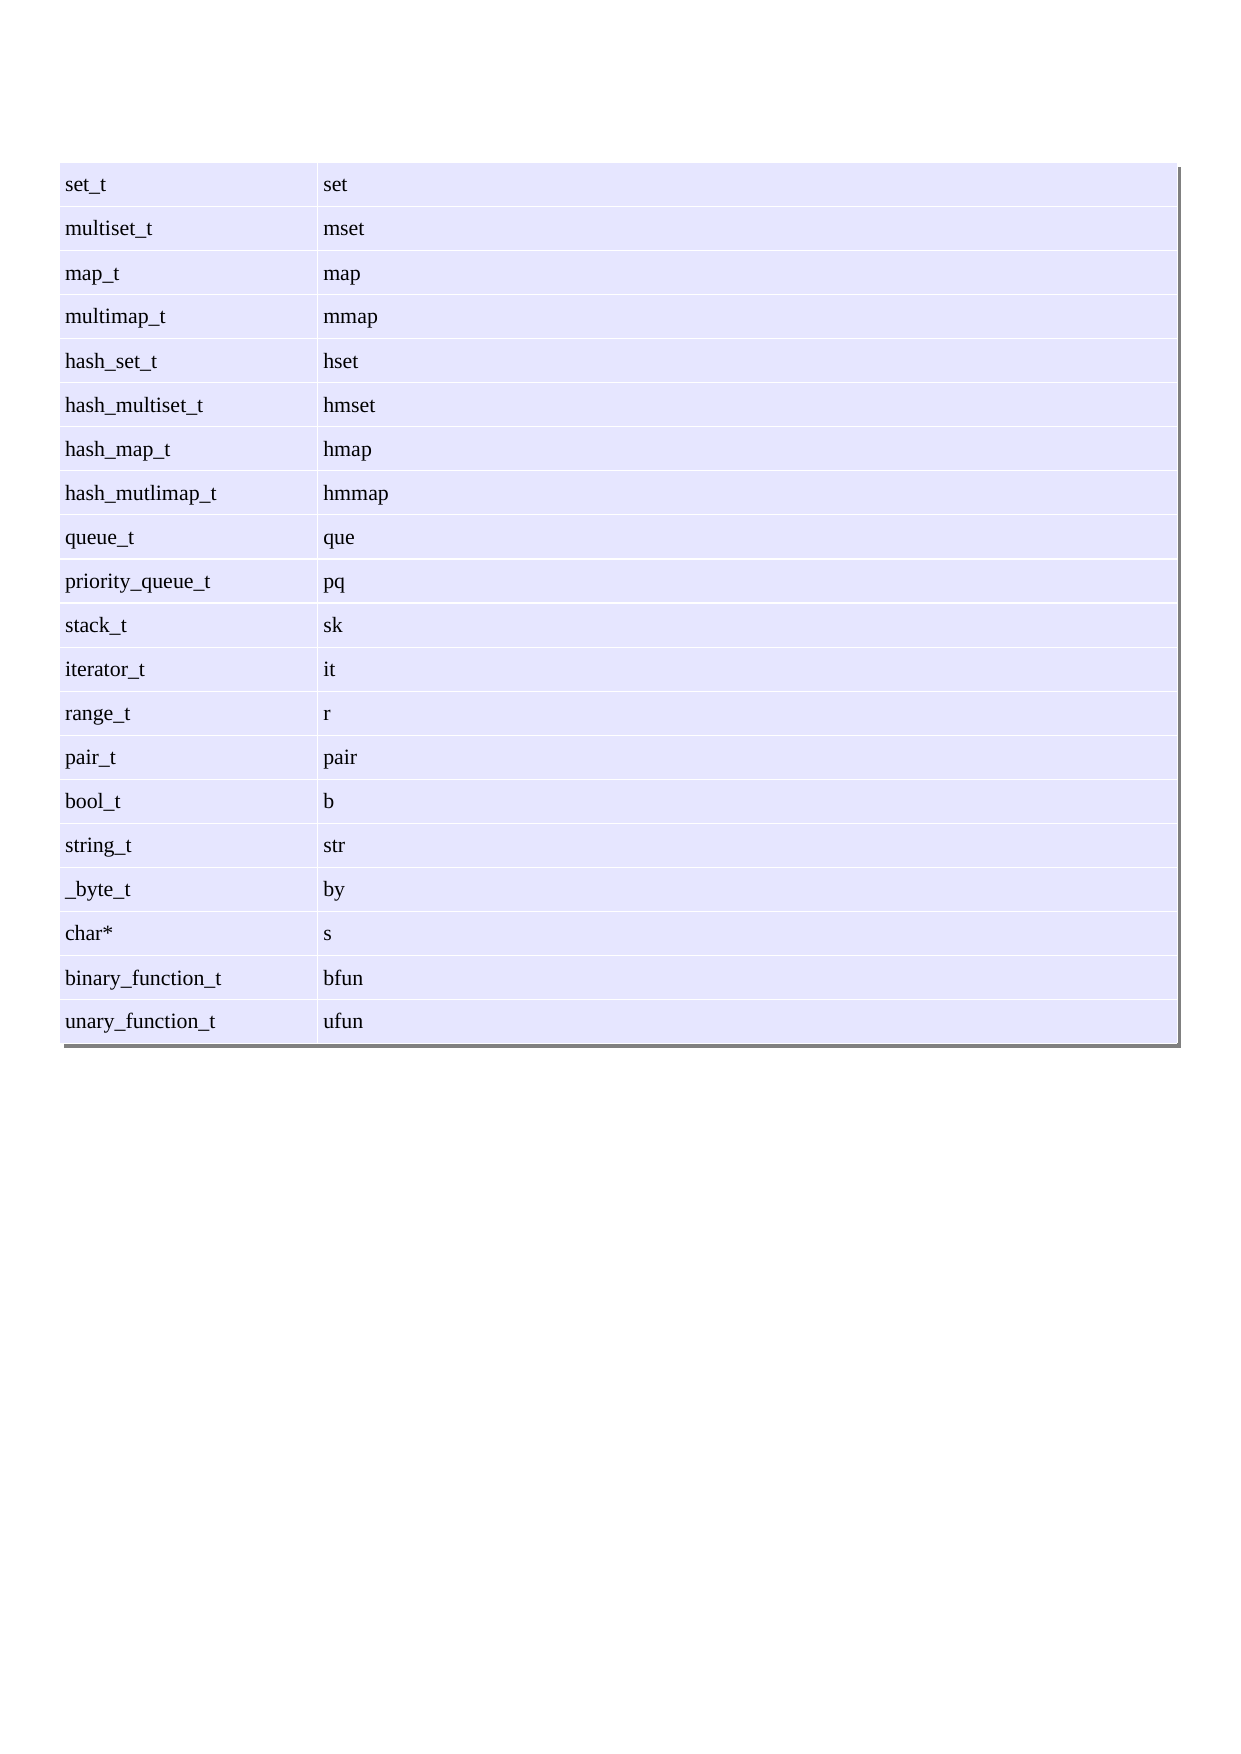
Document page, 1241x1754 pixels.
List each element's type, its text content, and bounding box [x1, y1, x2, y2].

table_cell b [318, 780, 1177, 823]
table_cell by [318, 868, 1177, 911]
table_cell mset [318, 207, 1177, 250]
table_cell hset [318, 339, 1177, 382]
table_cell hash_map_t [60, 427, 317, 470]
table_cell unary_function_t [60, 1000, 317, 1043]
table_cell set [318, 163, 1177, 206]
table_cell hash_set_t [60, 339, 317, 382]
table_cell binary_function_t [60, 956, 317, 999]
table_cell stack_t [60, 604, 317, 647]
table_cell bfun [318, 956, 1177, 999]
table_cell iterator_t [60, 648, 317, 691]
table_cell _byte_t [60, 868, 317, 911]
table_cell map [318, 251, 1177, 294]
table_cell hash_mutlimap_t [60, 471, 317, 514]
table_cell multiset_t [60, 207, 317, 250]
table_cell hmmap [318, 471, 1177, 514]
table_cell hash_multiset_t [60, 383, 317, 426]
table_cell str [318, 824, 1177, 867]
table_cell pair_t [60, 736, 317, 779]
table_cell map_t [60, 251, 317, 294]
table_cell set_t [60, 163, 317, 206]
table_cell hmap [318, 427, 1177, 470]
table_cell range_t [60, 692, 317, 735]
table_cell hmset [318, 383, 1177, 426]
table_cell ufun [318, 1000, 1177, 1043]
table_cell queue_t [60, 515, 317, 558]
table_cell que [318, 515, 1177, 558]
table_cell string_t [60, 824, 317, 867]
table_cell multimap_t [60, 295, 317, 338]
table_cell mmap [318, 295, 1177, 338]
table_cell priority_queue_t [60, 560, 317, 602]
table_cell bool_t [60, 780, 317, 823]
table_cell s [318, 912, 1177, 955]
table_cell pq [318, 560, 1177, 602]
table_cell pair [318, 736, 1177, 779]
table_cell char* [60, 912, 317, 955]
table_cell r [318, 692, 1177, 735]
table_cell sk [318, 604, 1177, 647]
table_cell it [318, 648, 1177, 691]
